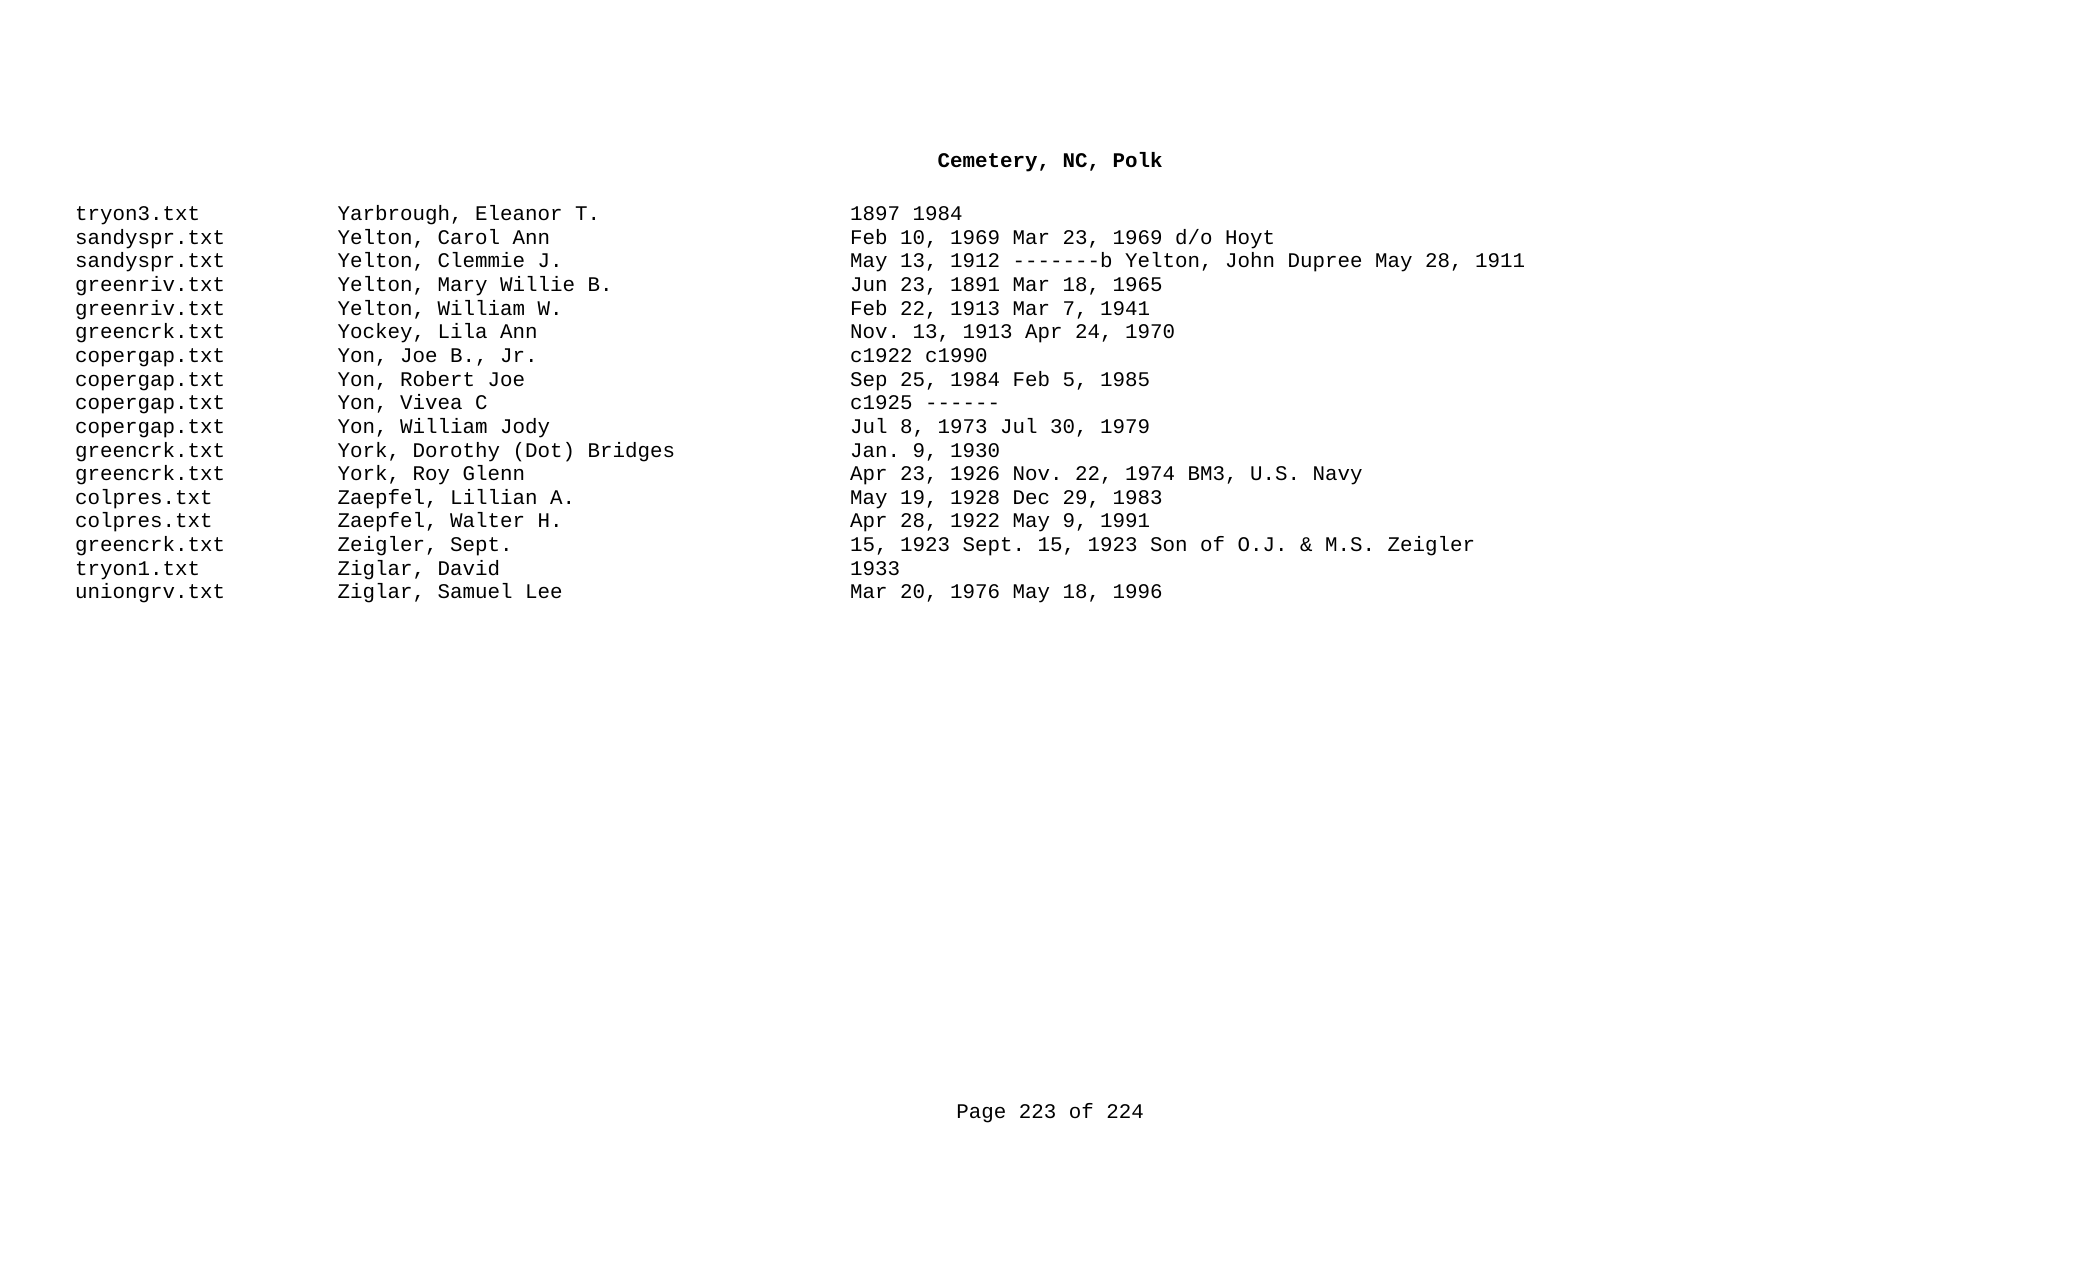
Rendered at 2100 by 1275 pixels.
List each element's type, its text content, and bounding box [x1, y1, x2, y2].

text greencrk.txt Zeigler, Sept. 15, 1923 Sept. 15, 1923 Son of O.J. & M.S. Zeigler [75, 534, 2025, 558]
text tryon3.txt Yarbrough, Eleanor T. 1897 1984 [75, 203, 2025, 227]
text greencrk.txt York, Dorothy (Dot) Bridges Jan. 9, 1930 [75, 439, 2025, 463]
text sandyspr.txt Yelton, Carol Ann Feb 10, 1969 Mar 23, 1969 d/o Hoyt [75, 227, 2025, 250]
text greenriv.txt Yelton, William W. Feb 22, 1913 Mar 7, 1941 [75, 298, 2025, 321]
text copergap.txt Yon, Robert Joe Sep 25, 1984 Feb 5, 1985 [75, 369, 2025, 392]
text colpres.txt Zaepfel, Lillian A. May 19, 1928 Dec 29, 1983 [75, 487, 2025, 511]
text greenriv.txt Yelton, Mary Willie B. Jun 23, 1891 Mar 18, 1965 [75, 274, 2025, 298]
text copergap.txt Yon, William Jody Jul 8, 1973 Jul 30, 1979 [75, 416, 2025, 439]
text greencrk.txt York, Roy Glenn Apr 23, 1926 Nov. 22, 1974 BM3, U.S. Navy [75, 463, 2025, 487]
text copergap.txt Yon, Joe B., Jr. c1922 c1990 [75, 345, 2025, 369]
text colpres.txt Zaepfel, Walter H. Apr 28, 1922 May 9, 1991 [75, 511, 2025, 534]
text greencrk.txt Yockey, Lila Ann Nov. 13, 1913 Apr 24, 1970 [75, 321, 2025, 345]
text copergap.txt Yon, Vivea C c1925 ------ [75, 392, 2025, 416]
text sandyspr.txt Yelton, Clemmie J. May 13, 1912 -------b Yelton, John Dupree May 28, 1911 [75, 250, 2025, 274]
text tryon1.txt Ziglar, David 1933 [75, 558, 2025, 581]
text uniongrv.txt Ziglar, Samuel Lee Mar 20, 1976 May 18, 1996 [75, 581, 2025, 605]
